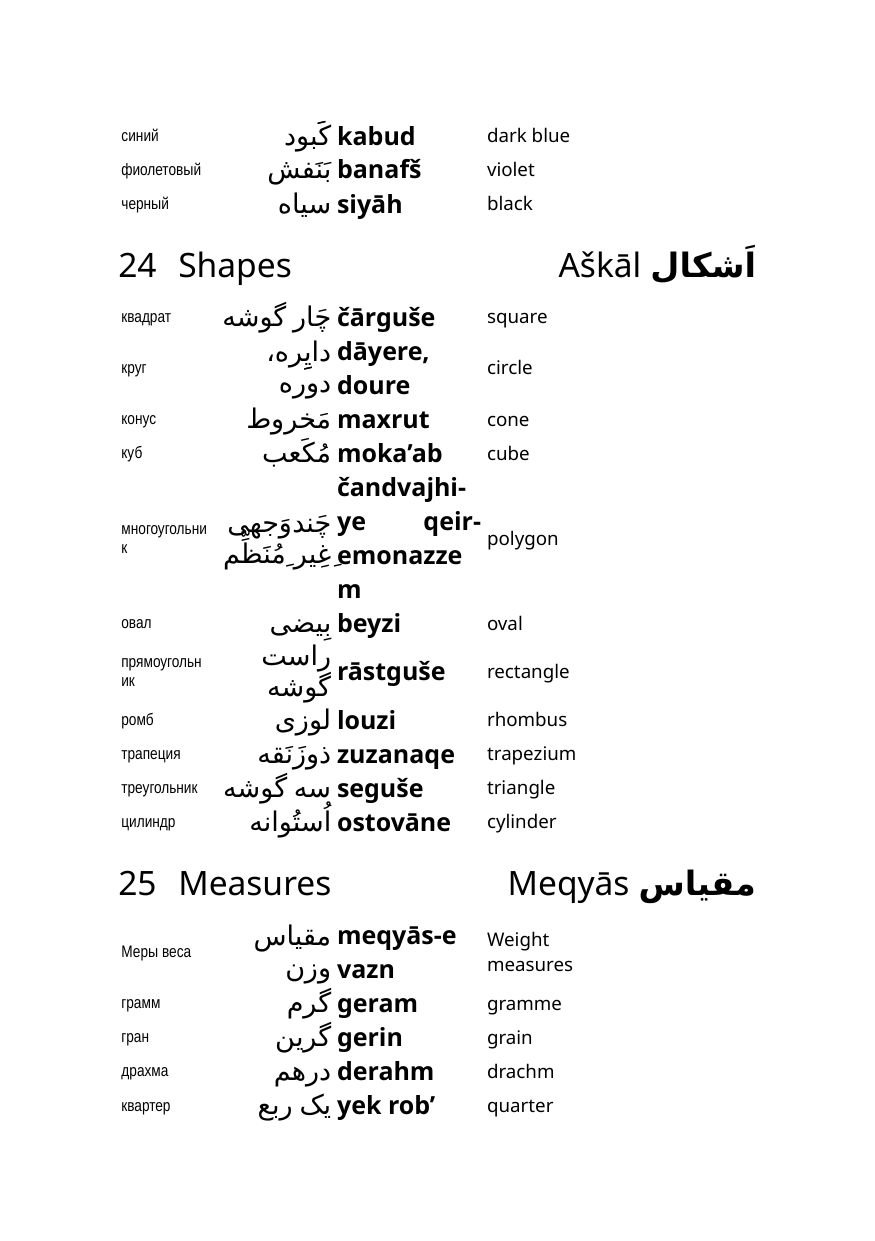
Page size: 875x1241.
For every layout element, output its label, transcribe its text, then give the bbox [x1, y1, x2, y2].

table_cell прямоугольник [118, 640, 212, 702]
table_cell квартер [118, 1088, 212, 1122]
table_cell اُستُوانه [212, 805, 334, 838]
table_cell لوزی [212, 702, 334, 736]
table_cell dāyere, doure [334, 334, 484, 402]
table_cell dark blue [484, 118, 615, 152]
table_cell geram [334, 986, 484, 1020]
table_cell بَنَفش [212, 152, 334, 186]
table_cell zuzanaqe [334, 736, 484, 770]
subtitle Measures Meqyās مقیاس [118, 859, 756, 905]
subtitle Shapes Aškāl اَشکال [118, 241, 756, 287]
table_header مقیاس وزن [212, 918, 334, 986]
table_cell yek rob’ [334, 1088, 484, 1122]
table_cell trapezium [484, 736, 615, 770]
table_cell ostovāne [334, 805, 484, 838]
table_cell gerin [334, 1020, 484, 1054]
table_cell rectangle [484, 640, 615, 702]
table_cell многоугольник [118, 470, 212, 606]
table_header čārguše [334, 299, 484, 333]
table_cell triangle [484, 770, 615, 804]
table_cell čandvajhi-ye qeir-emonazzem [334, 470, 484, 606]
table_cell cube [484, 436, 615, 470]
table_cell گرم [212, 986, 334, 1020]
table_cell rhombus [484, 702, 615, 736]
table_cell cylinder [484, 805, 615, 838]
table_cell ذوزَنَقه [212, 736, 334, 770]
table_cell oval [484, 606, 615, 640]
table_cell بِیضی [212, 606, 334, 640]
table_header квадрат [118, 299, 212, 333]
table_header meqyās-e vazn [334, 918, 484, 986]
table_cell کََبود [212, 118, 334, 152]
table_cell درهم [212, 1054, 334, 1088]
table_cell трапеция [118, 736, 212, 770]
table_cell овал [118, 606, 212, 640]
table_cell maxrut [334, 402, 484, 436]
table_cell banafš [334, 152, 484, 186]
table_cell rāstguše [334, 640, 484, 702]
table_cell circle [484, 334, 615, 402]
table_cell derahm [334, 1054, 484, 1088]
table_cell синий [118, 118, 212, 152]
table_cell треугольник [118, 770, 212, 804]
table_cell cone [484, 402, 615, 436]
table_cell seguše [334, 770, 484, 804]
table_header square [484, 299, 615, 333]
table_cell moka’ab [334, 436, 484, 470]
table_cell драхма [118, 1054, 212, 1088]
table_cell دایِِره، دوره [212, 334, 334, 402]
table_cell violet [484, 152, 615, 186]
table_cell черный [118, 186, 212, 220]
table_cell siyāh [334, 186, 484, 220]
table_cell سیاه [212, 186, 334, 220]
table_cell грамм [118, 986, 212, 1020]
table_cell polygon [484, 470, 615, 606]
table_cell grain [484, 1020, 615, 1054]
table_cell louzi [334, 702, 484, 736]
table_cell gramme [484, 986, 615, 1020]
table_cell drachm [484, 1054, 615, 1088]
table_cell quarter [484, 1088, 615, 1122]
table_cell конус [118, 402, 212, 436]
table_cell гран [118, 1020, 212, 1054]
table_cell black [484, 186, 615, 220]
table_header Weight measures [484, 918, 615, 986]
table_cell круг [118, 334, 212, 402]
table_header چَار گوشه [212, 299, 334, 333]
table_cell مُکَعب [212, 436, 334, 470]
table_cell фиолетовый [118, 152, 212, 186]
table_header Меры веса [118, 918, 212, 986]
table_cell مَخروط [212, 402, 334, 436]
table_cell цилиндр [118, 805, 212, 838]
table_cell یک ربع [212, 1088, 334, 1122]
table_cell ромб [118, 702, 212, 736]
table_cell سه گوشه [212, 770, 334, 804]
table_cell beyzi [334, 606, 484, 640]
table_cell راست گوشه [212, 640, 334, 702]
table_cell куб [118, 436, 212, 470]
table_cell چَندوَجهی ِغِیر ِمُنَظِّم [212, 470, 334, 606]
table_cell گرین [212, 1020, 334, 1054]
table_cell kabud [334, 118, 484, 152]
